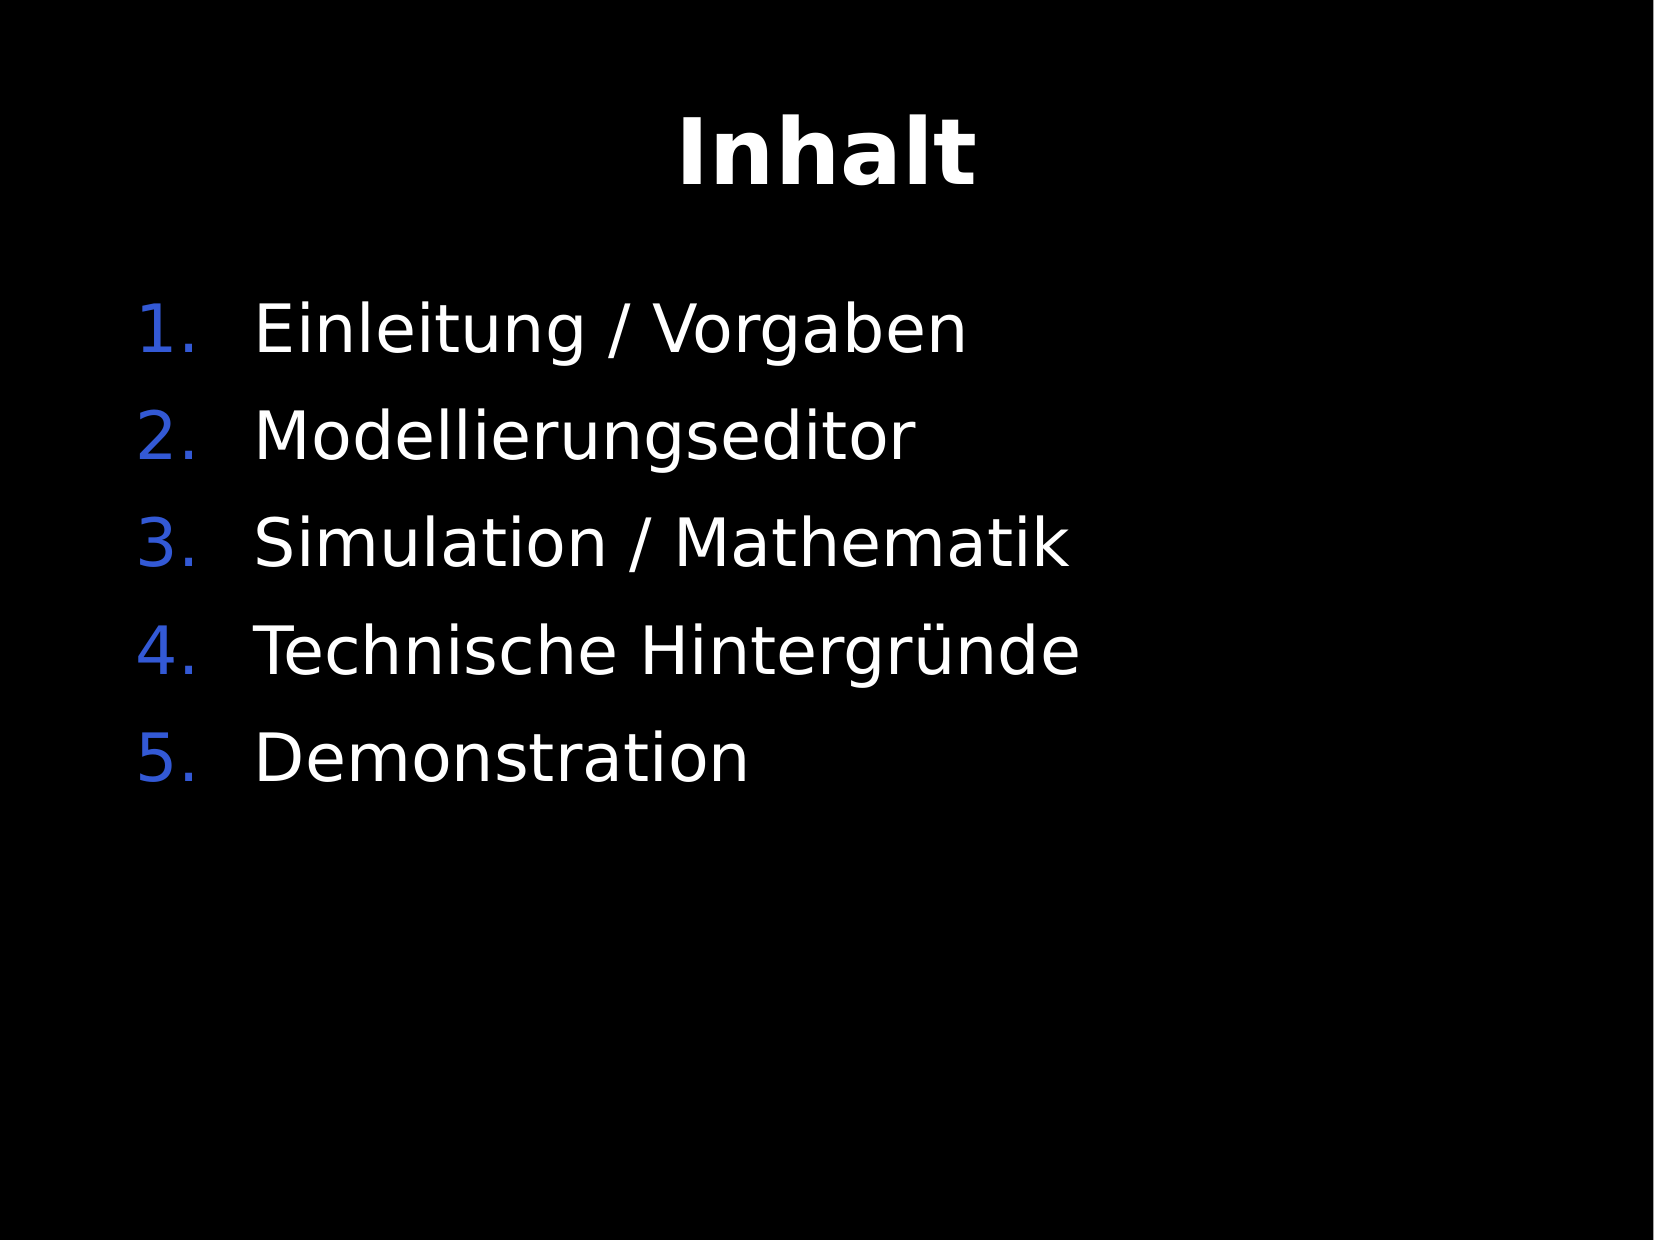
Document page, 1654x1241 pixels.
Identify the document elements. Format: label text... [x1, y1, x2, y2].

title Inhalt [82, 49, 1571, 257]
list Einleitung / Vorgaben Modellierungseditor Simulation / Mathematik Technische Hintergründe Demonstration [82, 290, 1538, 1010]
